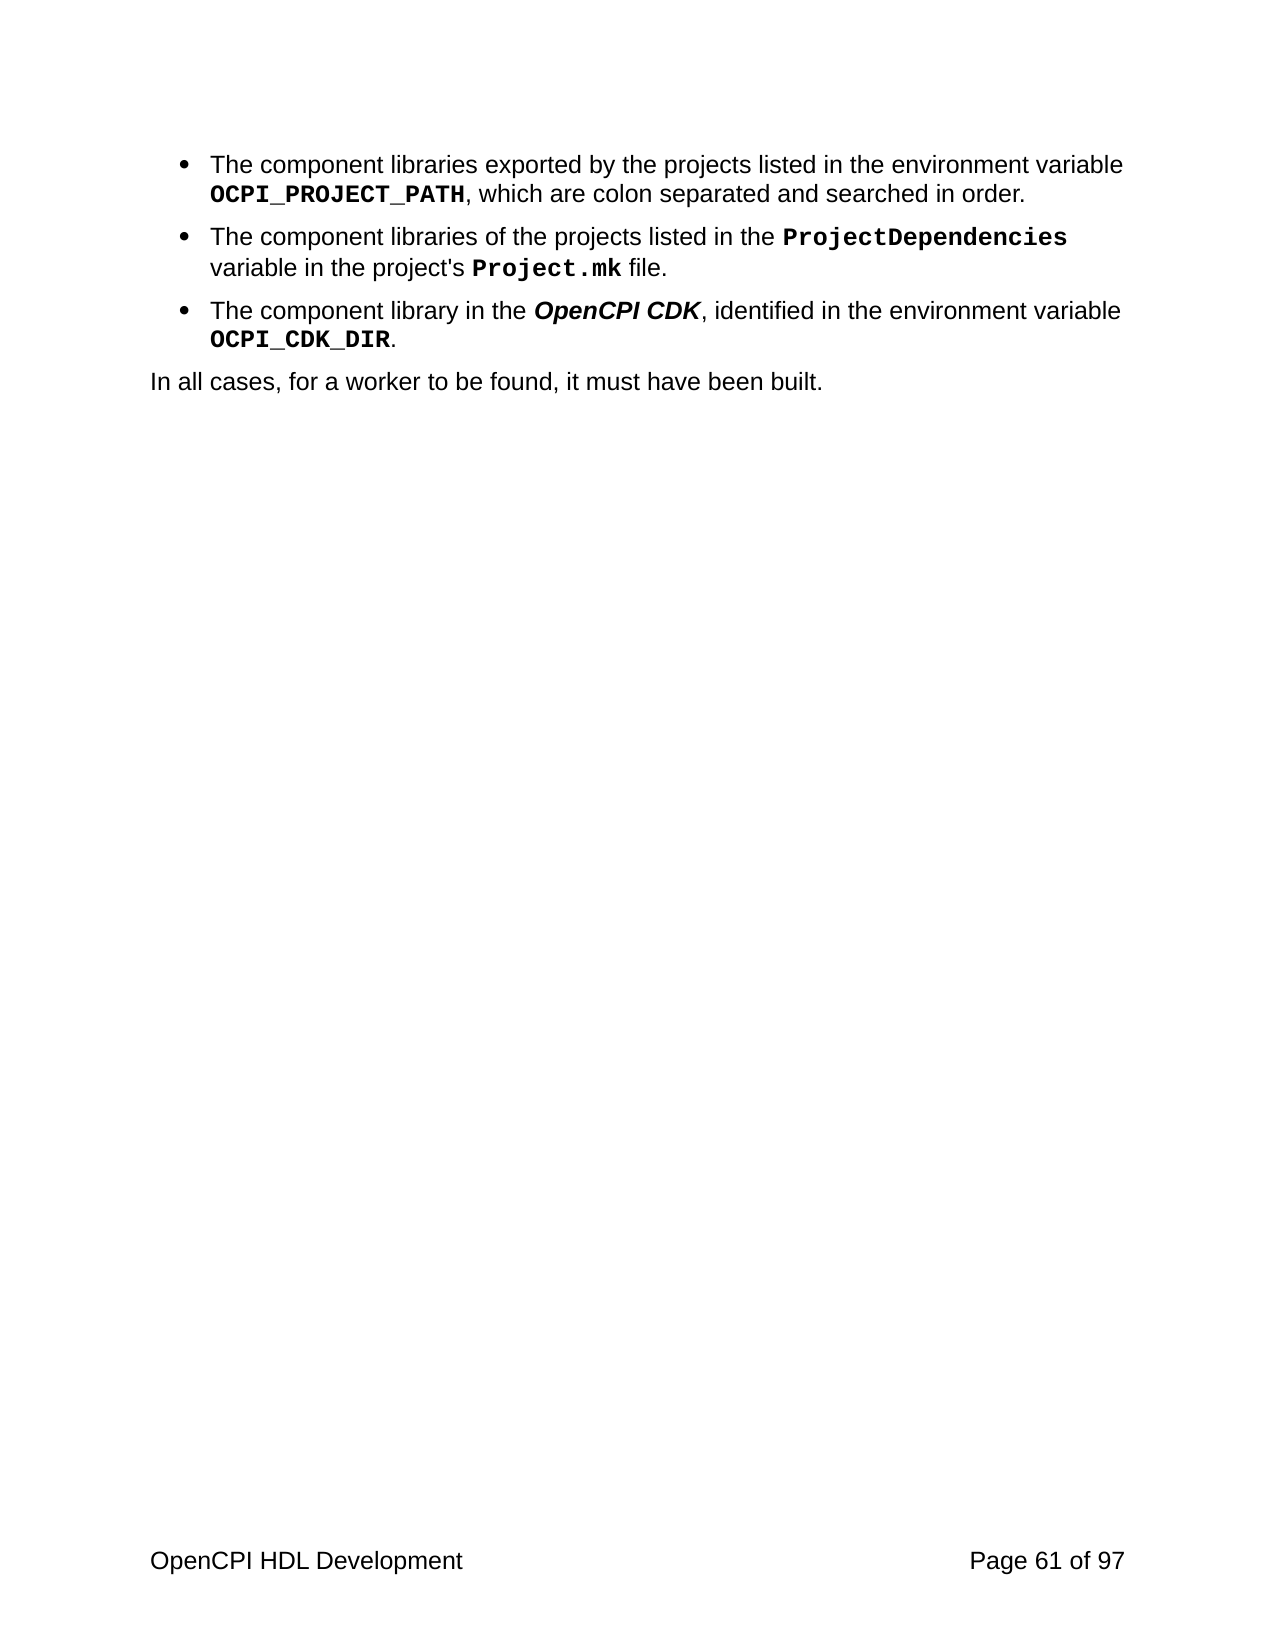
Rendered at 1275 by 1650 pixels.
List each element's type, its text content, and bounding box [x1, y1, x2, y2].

list The component libraries of the projects listed in the ProjectDependencies variable in the project's Project.mk file. [180, 222, 1125, 284]
text In all cases, for a worker to be found, it must have been built. [150, 367, 1125, 396]
list The component library in the OpenCPI CDK, identified in the environment variable OCPI_CDK_DIR. [180, 296, 1125, 355]
list The component libraries exported by the projects listed in the environment variable OCPI_PROJECT_PATH, which are colon separated and searched in order. [180, 150, 1125, 210]
